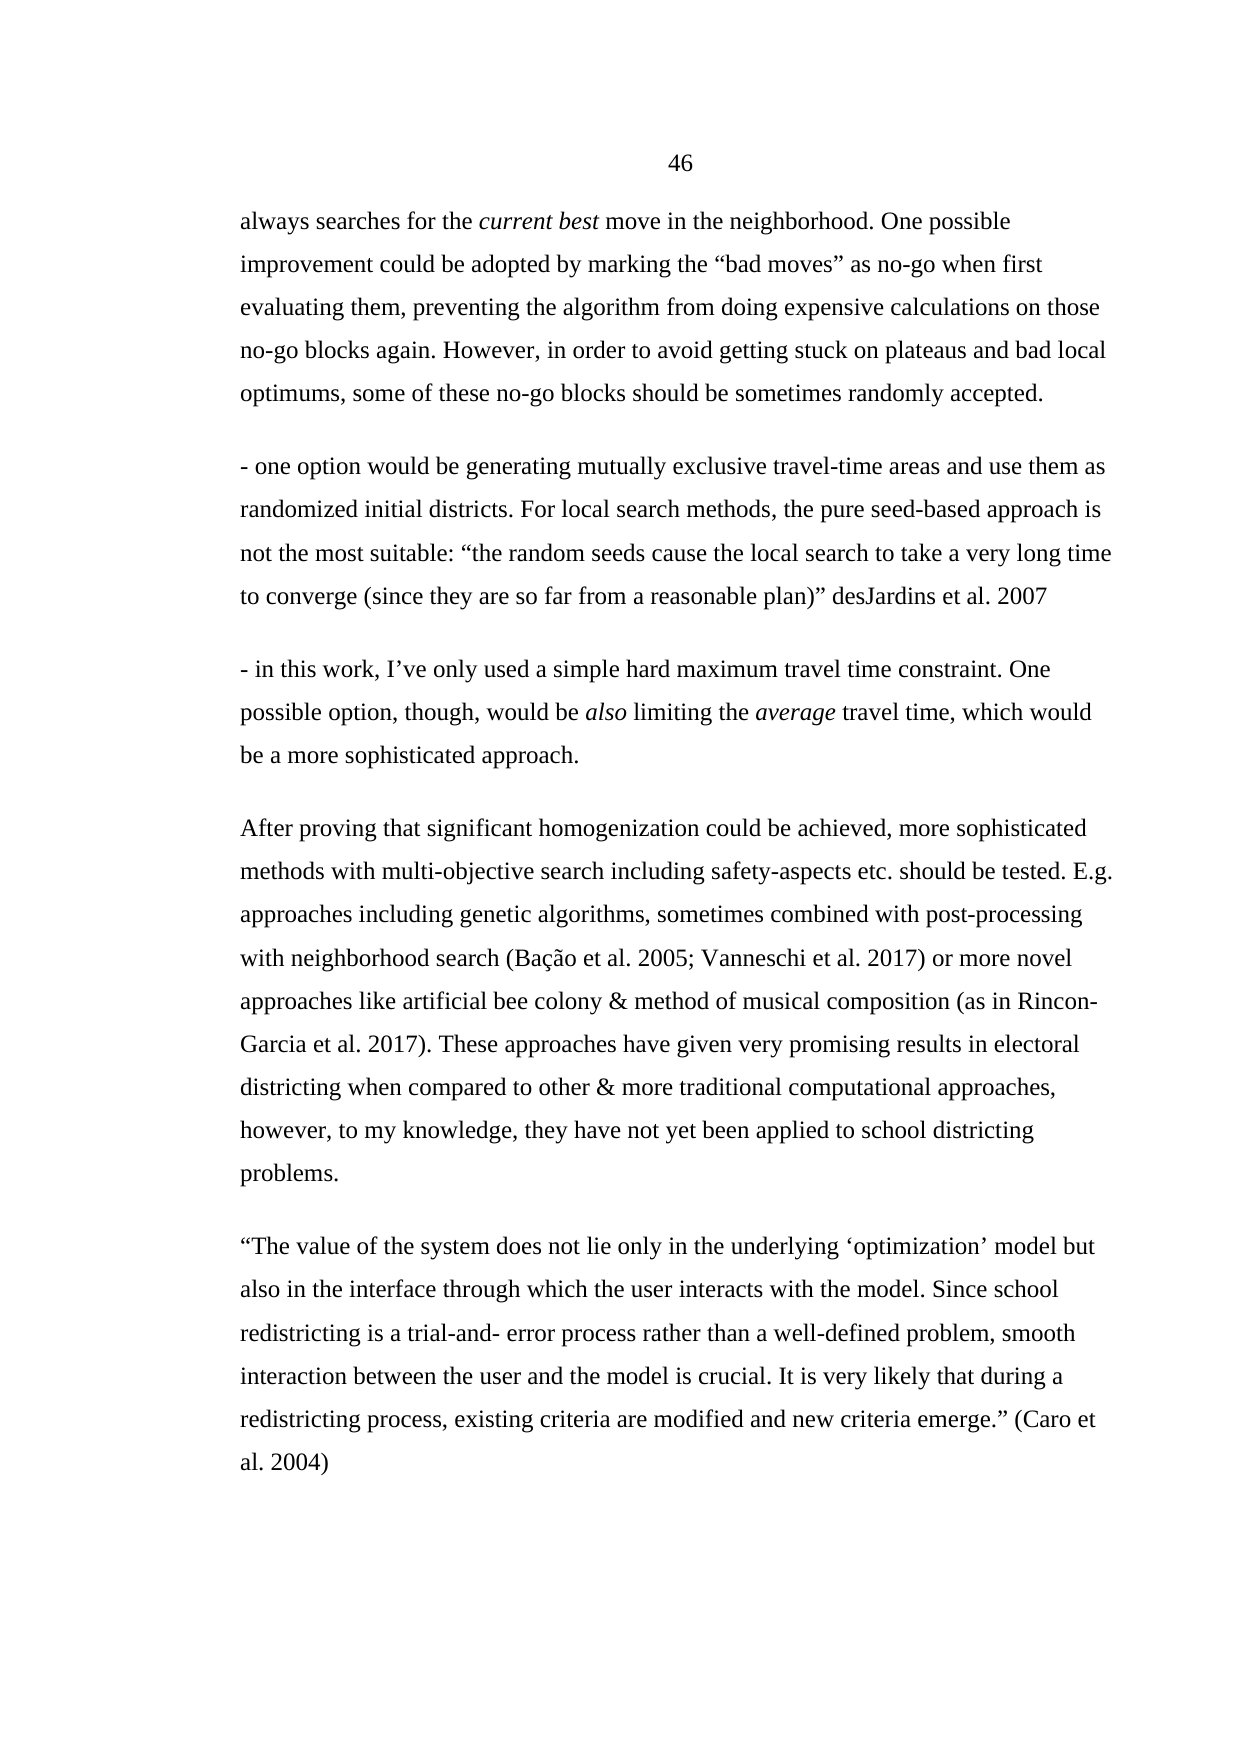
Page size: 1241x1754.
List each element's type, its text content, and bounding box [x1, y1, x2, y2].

text always searches for the current best move in the neighborhood. One possible improvement could be adopted by marking the “bad moves” as no-go when first evaluating them, preventing the algorithm from doing expensive calculations on those no-go blocks again. However, in order to avoid getting stuck on plateaus and bad local optimums, some of these no-go blocks should be sometimes randomly accepted. [240, 206, 1121, 407]
text After proving that significant homogenization could be achieved, more sophisticated methods with multi-objective search including safety-aspects etc. should be tested. E.g. approaches including genetic algorithms, sometimes combined with post-processing with neighborhood search (Bação et al. 2005; Vanneschi et al. 2017) or more novel approaches like artificial bee colony & method of musical composition (as in Rincon-Garcia et al. 2017). These approaches have given very promising results in electoral districting when compared to other & more traditional computational approaches, however, to my knowledge, they have not yet been applied to school districting problems. [240, 813, 1121, 1187]
text - in this work, I’ve only used a simple hard maximum travel time constraint. One possible option, though, would be also limiting the average travel time, which would be a more sophisticated approach. [240, 654, 1121, 769]
text - one option would be generating mutually exclusive travel-time areas and use them as randomized initial districts. For local search methods, the pure seed-based approach is not the most suitable: “the random seeds cause the local search to take a very long time to converge (since they are so far from a reasonable plan)” desJardins et al. 2007 [240, 451, 1121, 609]
text “The value of the system does not lie only in the underlying ‘optimization’ model but also in the interface through which the user interacts with the model. Since school redistricting is a trial-and- error process rather than a well-defined problem, smooth interaction between the user and the model is crucial. It is very likely that during a redistricting process, existing criteria are modified and new criteria emerge.” (Caro et al. 2004) [240, 1231, 1121, 1476]
